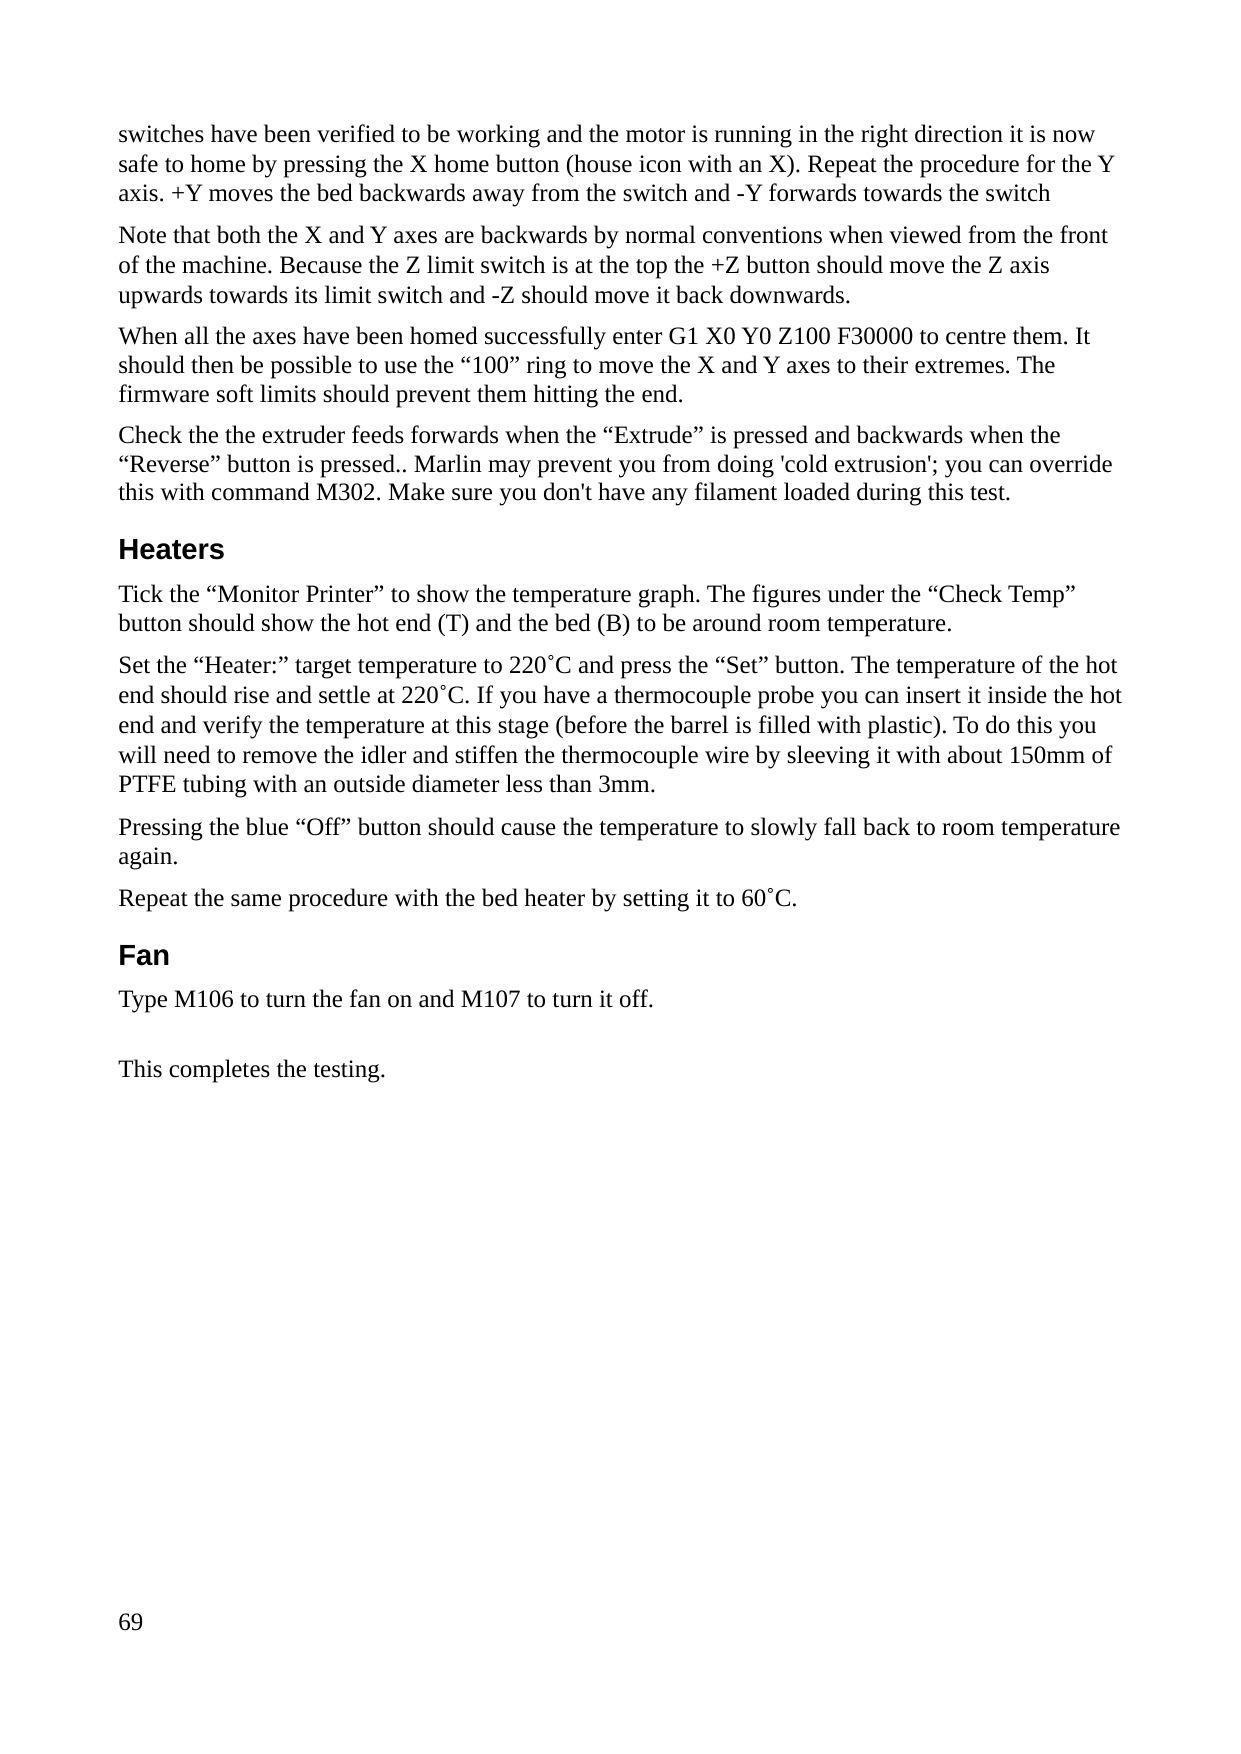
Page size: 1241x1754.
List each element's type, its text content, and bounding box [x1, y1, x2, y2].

text Set the “Heater:” target temperature to 220˚C and press the “Set” button. The temperature of the hot end should rise and settle at 220˚C. If you have a thermocouple probe you can insert it inside the hot end and verify the temperature at this stage (before the barrel is filled with plastic). To do this you will need to remove the idler and stiffen the thermocouple wire by sleeving it with about 150mm of PTFE tubing with an outside diameter less than 3mm. [118, 650, 1122, 798]
text Type M106 to turn the fan on and M107 to turn it off. [118, 984, 1122, 1012]
subtitle Fan [118, 938, 1122, 972]
subtitle Heaters [118, 532, 1122, 566]
text Pressing the blue “Off” button should cause the temperature to slowly fall back to room temperature again. [118, 811, 1122, 870]
text Tick the “Monitor Printer” to show the temperature graph. The figures under the “Check Temp” button should show the hot end (T) and the bed (B) to be around room temperature. [118, 578, 1122, 637]
text Note that both the X and Y axes are backwards by normal conventions when viewed from the front of the machine. Because the Z limit switch is at the top the +Z button should move the Z axis upwards towards its limit switch and -Z should move it back downwards. [118, 220, 1122, 309]
text When all the axes have been homed successfully enter G1 X0 Y0 Z100 F30000 to centre them. It should then be possible to use the “100” ring to move the X and Y axes to their extremes. The firmware soft limits should prevent them hitting the end. [118, 321, 1122, 407]
text This completes the testing. [118, 1025, 1122, 1082]
text Repeat the same procedure with the bed heater by setting it to 60˚C. [118, 882, 1122, 912]
text Check the the extruder feeds forwards when the “Extrude” is pressed and backwards when the “Reverse” button is pressed.. Marlin may prevent you from doing 'cold extrusion'; you can override this with command M302. Make sure you don't have any filament loaded during this test. [118, 420, 1122, 506]
text switches have been verified to be working and the motor is running in the right direction it is now safe to home by pressing the X home button (house icon with an X). Repeat the procedure for the Y axis. +Y moves the bed backwards away from the switch and -Y forwards towards the switch [118, 118, 1122, 207]
